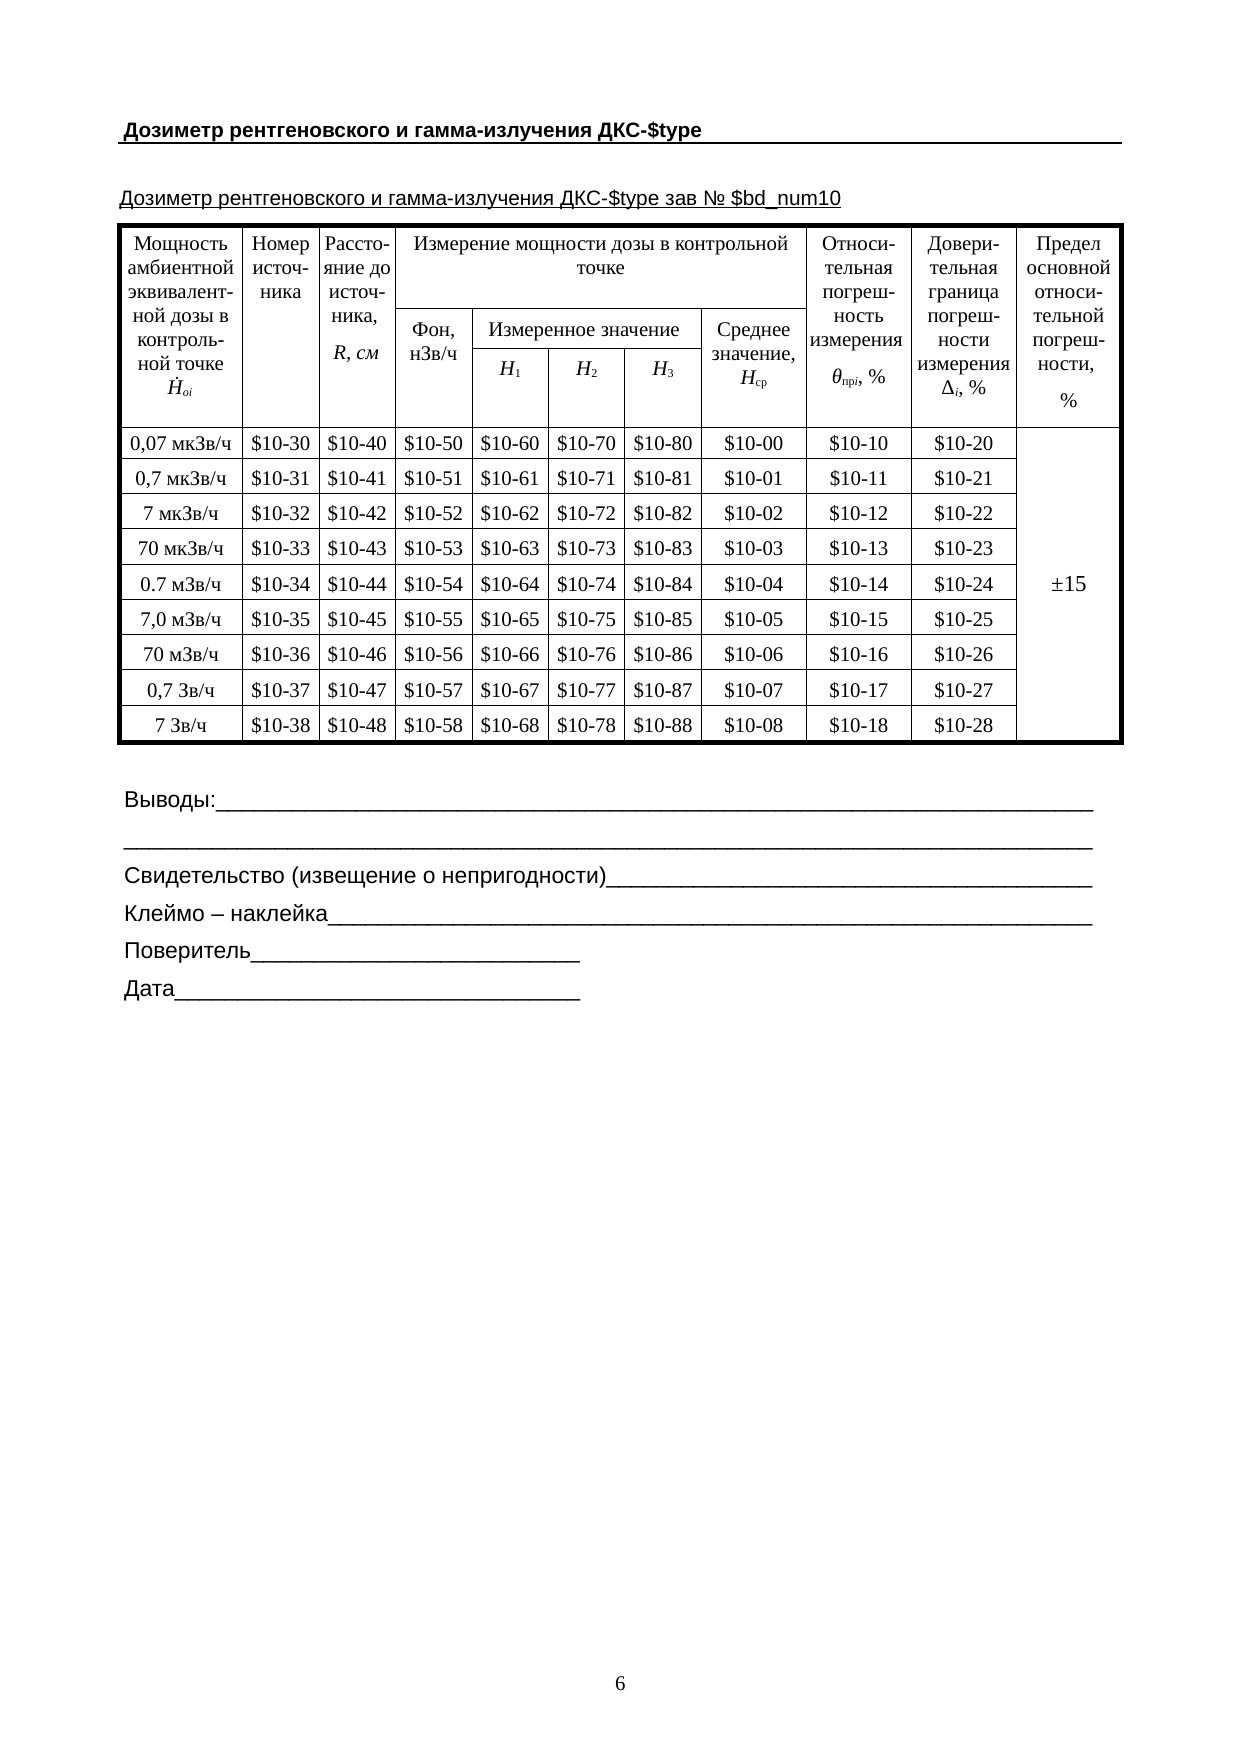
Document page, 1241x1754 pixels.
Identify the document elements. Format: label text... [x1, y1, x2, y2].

table_cell [118, 818, 1122, 856]
table_cell Измеренное значение [473, 309, 701, 348]
table_cell $10-12 [807, 494, 911, 528]
table_cell 70 мЗв/ч [122, 635, 242, 669]
table_cell $10-74 [549, 565, 624, 599]
table_cell $10-86 [625, 635, 701, 669]
table_cell $10-02 [702, 494, 806, 528]
table_cell $10-08 [702, 706, 806, 740]
table_cell $10-05 [702, 600, 806, 634]
table_cell 7 мкЗв/ч [122, 494, 242, 528]
table_cell $10-83 [625, 529, 701, 563]
table_cell $10-27 [912, 670, 1016, 705]
table_cell $10-44 [320, 565, 395, 599]
table_cell $10-32 [243, 494, 319, 528]
table_cell $10-52 [396, 494, 472, 528]
table_cell $10-31 [243, 459, 319, 493]
table_cell $10-84 [625, 565, 701, 599]
table_cell Поверитель [118, 932, 1122, 969]
table_cell $10-25 [912, 600, 1016, 634]
table_cell $10-37 [243, 670, 319, 705]
table_header Дозиметр рентгеновского и гамма-излучения ДКС-$type зав № $bd_num10 [119, 174, 1121, 223]
table_cell $10-65 [473, 600, 548, 634]
table_cell $10-41 [320, 459, 395, 493]
table_cell 70 мкЗв/ч [122, 529, 242, 563]
table_cell $10-50 [396, 428, 472, 457]
table_cell $10-20 [912, 428, 1016, 457]
table_cell $10-03 [702, 529, 806, 563]
table_cell Рассто-яние до источ-ника, R, см [320, 228, 395, 427]
table_cell $10-33 [243, 529, 319, 563]
table_cell $10-53 [396, 529, 472, 563]
table_cell $10-78 [549, 706, 624, 740]
table_cell $10-56 [396, 635, 472, 669]
table_cell $10-13 [807, 529, 911, 563]
table_cell $10-42 [320, 494, 395, 528]
table_cell $10-68 [473, 706, 548, 740]
table_cell Довери-тельная граница погреш-ности измерения Δi, % [912, 228, 1016, 427]
table_cell $10-01 [702, 459, 806, 493]
table_cell $10-60 [473, 428, 548, 457]
table_cell H2 [549, 349, 624, 427]
table_cell $10-15 [807, 600, 911, 634]
table_cell Свидетельство (извещение о непригодности) [118, 856, 1122, 894]
table_cell $10-80 [625, 428, 701, 457]
table_cell Номер источ-ника [243, 228, 319, 427]
table_cell $10-18 [807, 706, 911, 740]
table_cell $10-43 [320, 529, 395, 563]
table_cell $10-21 [912, 459, 1016, 493]
table_cell $10-64 [473, 565, 548, 599]
table_cell $10-85 [625, 600, 701, 634]
table_cell $10-38 [243, 706, 319, 740]
table_cell Относи-тельная погреш-ность измерения θпрi, % [807, 228, 911, 427]
table_cell Измерение мощности дозы в контрольной точке [396, 228, 806, 308]
table_cell Фон, нЗв/ч [396, 309, 472, 427]
table_cell $10-63 [473, 529, 548, 563]
table_cell Предел основной относи-тельной погреш-ности, % [1017, 228, 1119, 427]
table_cell $10-34 [243, 565, 319, 599]
table_cell $10-57 [396, 670, 472, 705]
table_cell $10-87 [625, 670, 701, 705]
table_cell $10-22 [912, 494, 1016, 528]
table_cell $10-10 [807, 428, 911, 457]
table_cell H3 [625, 349, 701, 427]
table_cell $10-77 [549, 670, 624, 705]
table_cell $10-23 [912, 529, 1016, 563]
table_cell $10-40 [320, 428, 395, 457]
table_cell $10-11 [807, 459, 911, 493]
table_cell $10-46 [320, 635, 395, 669]
table_cell 0,7 Зв/ч [122, 670, 242, 705]
table_cell $10-24 [912, 565, 1016, 599]
table_cell 7 Зв/ч [122, 706, 242, 740]
table_cell $10-55 [396, 600, 472, 634]
table_cell $10-36 [243, 635, 319, 669]
table_cell $10-62 [473, 494, 548, 528]
table_cell $10-67 [473, 670, 548, 705]
table_cell $10-47 [320, 670, 395, 705]
table_cell $10-14 [807, 565, 911, 599]
table_header Выводы: [118, 781, 1122, 818]
table_cell $10-66 [473, 635, 548, 669]
table_cell $10-58 [396, 706, 472, 740]
table_cell $10-07 [702, 670, 806, 705]
table_cell $10-30 [243, 428, 319, 457]
table_cell $10-51 [396, 459, 472, 493]
table_cell $10-70 [549, 428, 624, 457]
table_cell Среднее значение, Hср [702, 309, 806, 427]
table_cell $10-28 [912, 706, 1016, 740]
table_cell $10-71 [549, 459, 624, 493]
table_cell $10-75 [549, 600, 624, 634]
table_cell $10-17 [807, 670, 911, 705]
table_cell $10-81 [625, 459, 701, 493]
table_cell Клеймо – наклейка [118, 894, 1122, 932]
table_cell $10-76 [549, 635, 624, 669]
table_cell 0,7 мкЗв/ч [122, 459, 242, 493]
table_cell $10-88 [625, 706, 701, 740]
table_cell ±15 [1017, 428, 1119, 740]
table_cell Дата [118, 970, 1122, 1007]
table_cell $10-00 [702, 428, 806, 457]
table_cell $10-06 [702, 635, 806, 669]
table_cell H1 [473, 349, 548, 427]
table_cell 7,0 мЗв/ч [122, 600, 242, 634]
table_cell 0.7 мЗв/ч [122, 565, 242, 599]
table_cell $10-16 [807, 635, 911, 669]
table_cell $10-72 [549, 494, 624, 528]
table_cell Мощность амбиентной эквивалент-ной дозы в контроль-ной точке Ḣoi [122, 228, 242, 427]
table_cell $10-45 [320, 600, 395, 634]
table_cell $10-54 [396, 565, 472, 599]
table_cell $10-48 [320, 706, 395, 740]
table_cell $10-73 [549, 529, 624, 563]
table_cell 0,07 мкЗв/ч [122, 428, 242, 457]
table_cell $10-82 [625, 494, 701, 528]
table_cell $10-61 [473, 459, 548, 493]
table_cell $10-35 [243, 600, 319, 634]
table_cell $10-04 [702, 565, 806, 599]
table_cell $10-26 [912, 635, 1016, 669]
